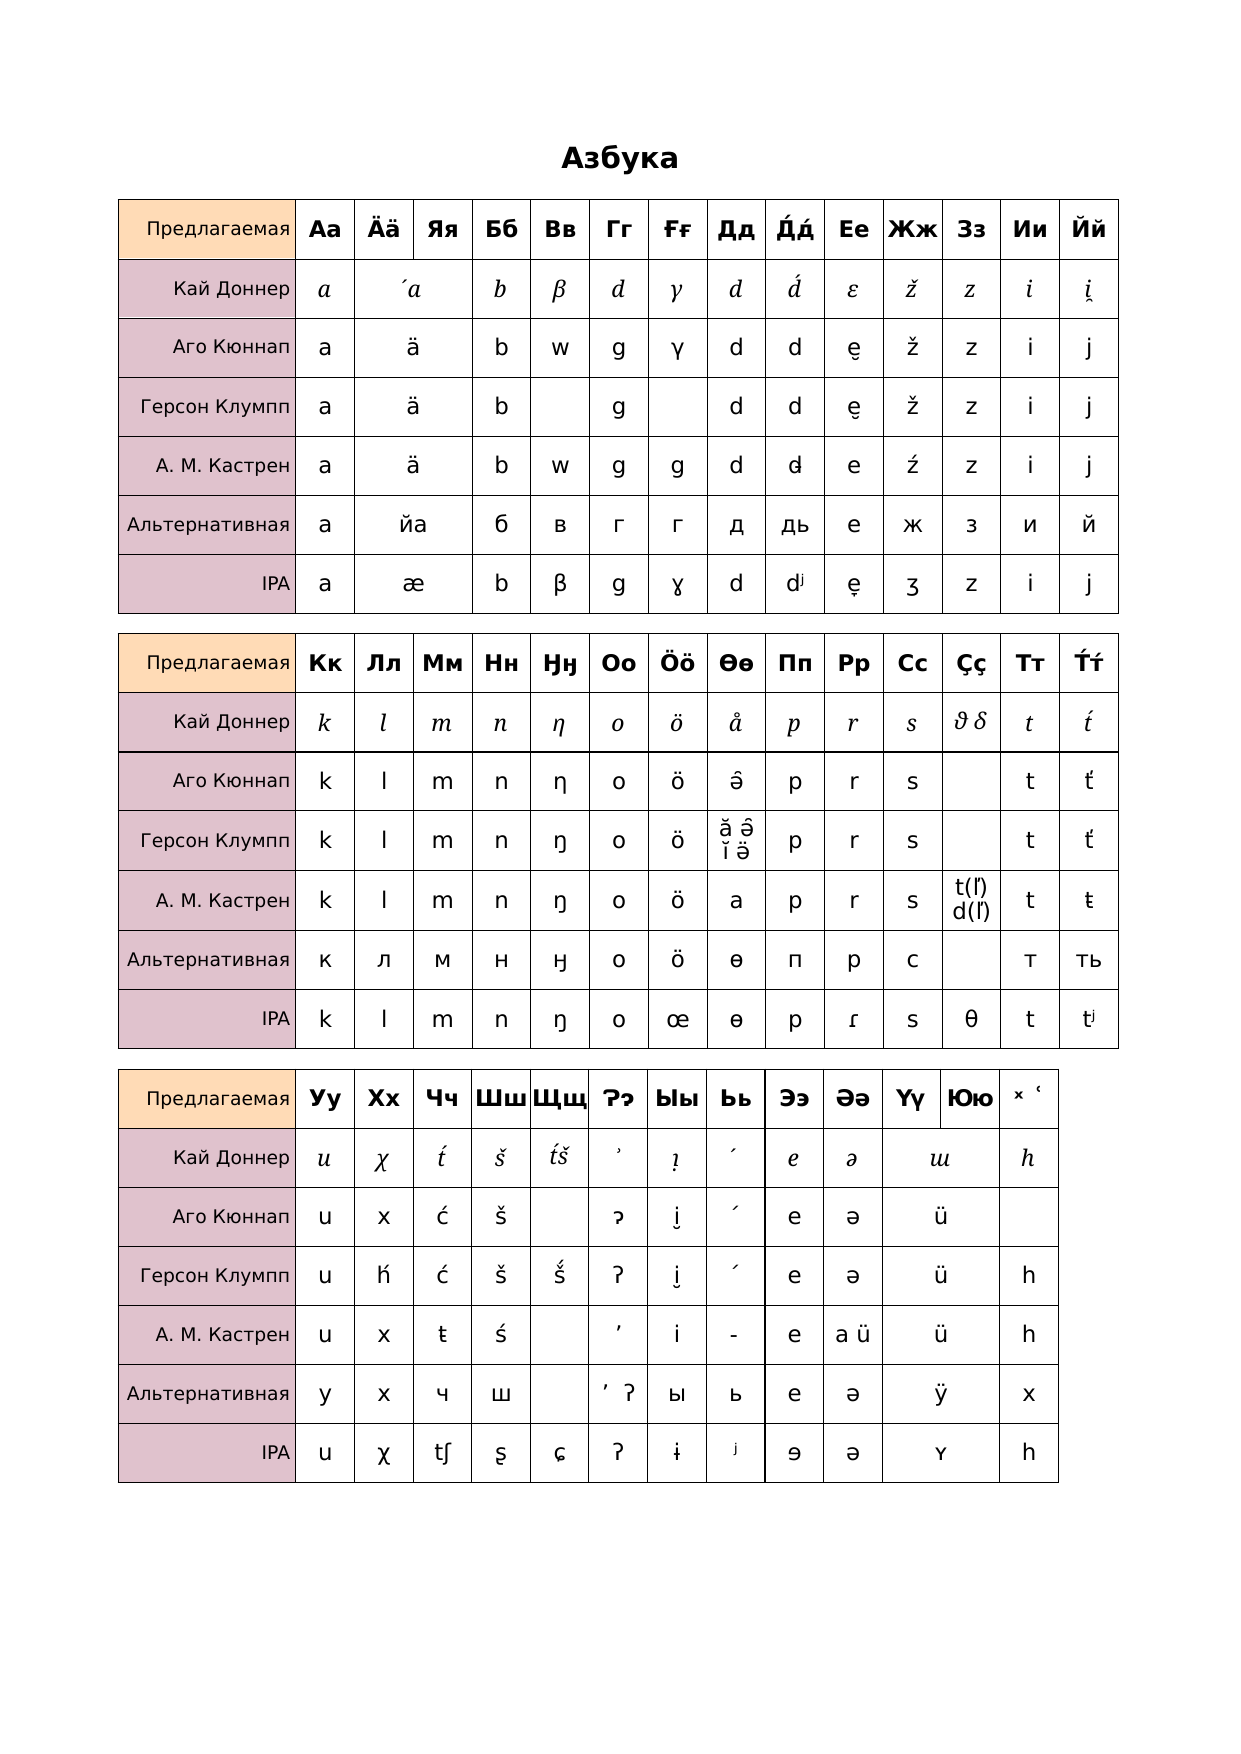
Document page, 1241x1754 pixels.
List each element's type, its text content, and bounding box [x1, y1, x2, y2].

table_cell ť [1060, 811, 1118, 870]
table_cell [531, 378, 589, 436]
table_header Әә [824, 1070, 882, 1128]
table_cell j [1060, 437, 1118, 495]
table_cell a ü [824, 1306, 882, 1364]
table_cell m [414, 753, 472, 810]
table_cell u [296, 1424, 354, 1482]
table_header Предлагаемая [119, 1070, 295, 1128]
table_header Жж [884, 200, 942, 258]
table_cell [943, 753, 1000, 810]
table_cell o [590, 753, 648, 810]
table_cell с [884, 931, 942, 989]
table_cell m [414, 990, 472, 1048]
table_cell ́а [355, 260, 472, 317]
table_cell i [1001, 378, 1059, 436]
table_header Ее [825, 200, 883, 258]
table_cell š́ [531, 1247, 588, 1305]
table_cell А. М. Кастрен [119, 437, 295, 495]
table_cell ʏ [883, 1424, 999, 1482]
table_cell k [296, 871, 354, 930]
table_cell p [766, 871, 824, 930]
table_cell ӱ [883, 1365, 999, 1423]
table_cell [531, 1365, 588, 1423]
table_cell j [1060, 378, 1118, 436]
table_cell e̮ [825, 378, 883, 436]
table_cell e [766, 1188, 823, 1246]
table_cell ʔ [589, 1424, 647, 1482]
table_cell ü [883, 1306, 999, 1364]
table_cell ä [355, 319, 472, 377]
table_cell n [473, 753, 530, 810]
table_cell β [531, 260, 589, 317]
table_cell d [708, 319, 765, 377]
table_cell z [943, 437, 1000, 495]
table_cell н [473, 931, 530, 989]
table_header Шш [472, 1070, 530, 1128]
table_cell ŋ [531, 990, 589, 1048]
table_cell l [355, 811, 413, 870]
table_cell å [708, 693, 765, 751]
table_cell g [649, 437, 707, 495]
table_cell о [590, 931, 648, 989]
table_header Хх [355, 1070, 413, 1128]
table_cell ʲ [707, 1424, 764, 1482]
table_cell е [766, 1365, 823, 1423]
table_cell л [355, 931, 413, 989]
table_cell d [766, 319, 824, 377]
table_cell t [1001, 811, 1059, 870]
table_cell k [296, 753, 354, 810]
table_cell [1059, 1246, 1117, 1305]
table_cell e [766, 1247, 823, 1305]
table_cell ы [648, 1365, 706, 1423]
table_cell k [296, 811, 354, 870]
table_cell i [1001, 555, 1059, 613]
table_cell ǝ [824, 1129, 882, 1187]
table_cell i̯ [1060, 260, 1118, 317]
table_cell s [884, 753, 942, 810]
table_cell Кай Доннер [119, 693, 295, 751]
table_cell n [473, 811, 530, 870]
table_cell g [590, 555, 648, 613]
table_header Рр [825, 634, 883, 692]
table_cell h [1000, 1247, 1058, 1305]
table_cell b [473, 378, 530, 436]
table_cell [1059, 1187, 1117, 1246]
table_cell ́ [707, 1188, 764, 1246]
table_header Оо [590, 634, 648, 692]
table_cell ́ [707, 1247, 764, 1305]
table_header Ыы [648, 1070, 706, 1128]
table_cell z [943, 378, 1000, 436]
table_header Кк [296, 634, 354, 692]
table_header Үү [883, 1070, 940, 1128]
table_cell z [943, 319, 1000, 377]
table_header Нн [473, 634, 530, 692]
table_cell р [825, 931, 883, 989]
table_cell n [473, 693, 530, 751]
table_cell у [296, 1365, 354, 1423]
table_cell b [473, 260, 530, 317]
table_cell з [943, 496, 1000, 554]
table_header Предлагаемая [119, 200, 295, 258]
table_cell γ [649, 319, 707, 377]
table_cell u [296, 1188, 354, 1246]
table_cell a [296, 437, 354, 495]
table_cell i̮ [648, 1188, 706, 1246]
table_cell a [296, 319, 354, 377]
table_cell t [1001, 753, 1059, 810]
table_cell ü [883, 1188, 999, 1246]
table_cell й [1060, 496, 1118, 554]
table_header [1059, 1069, 1117, 1128]
table_cell и [1001, 496, 1059, 554]
table_cell g [590, 378, 648, 436]
table_header Пп [766, 634, 824, 692]
table_cell p [766, 693, 824, 751]
table_cell [1000, 1188, 1058, 1246]
table_cell e [766, 1129, 823, 1187]
table_header Ии [1001, 200, 1059, 258]
table_header Сс [884, 634, 942, 692]
table_cell i̮ [648, 1247, 706, 1305]
table_cell ś [472, 1306, 530, 1364]
table_cell k [296, 693, 354, 751]
table_cell г [649, 496, 707, 554]
table_header Зз [943, 200, 1000, 258]
table_cell [943, 811, 1000, 870]
table_cell [1059, 1305, 1117, 1364]
table_cell ť [1060, 753, 1118, 810]
table_cell p [766, 811, 824, 870]
table_cell s [884, 871, 942, 930]
table_cell j [1060, 555, 1118, 613]
table_cell ö [649, 753, 707, 810]
table_cell d [708, 437, 765, 495]
table_cell ш [472, 1365, 530, 1423]
table_cell ǝ [824, 1365, 882, 1423]
table_cell p [766, 753, 824, 810]
table_cell [1059, 1423, 1117, 1482]
table_cell [1059, 1128, 1117, 1187]
table_cell w [531, 437, 589, 495]
table_header Өө [708, 634, 765, 692]
table_cell χ [355, 1129, 413, 1187]
table_cell [531, 1188, 588, 1246]
table_cell s [884, 990, 942, 1048]
table_header Дд [708, 200, 765, 258]
table_cell Альтернативная [119, 496, 295, 554]
table_cell t(l̕) d(l̕) [943, 871, 1000, 930]
table_cell e [766, 1306, 823, 1364]
table_cell б [473, 496, 530, 554]
table_header Ɂɂ [589, 1070, 647, 1128]
table_cell [1059, 1364, 1117, 1423]
table_cell œ [649, 990, 707, 1048]
table_cell i [1001, 260, 1059, 317]
table_cell ө [708, 931, 765, 989]
table_cell ɨ [648, 1424, 706, 1482]
table_cell ɕ [531, 1424, 588, 1482]
table_cell š [472, 1188, 530, 1246]
table_cell т [1001, 931, 1059, 989]
table_header Чч [414, 1070, 471, 1128]
table_header ˣ ͑ [1000, 1070, 1058, 1128]
table_cell s [884, 811, 942, 870]
table_cell d [708, 260, 765, 317]
table_cell х [355, 1365, 413, 1423]
table_cell a [708, 871, 765, 930]
table_cell х [1000, 1365, 1058, 1423]
table_cell ɘ [766, 1424, 823, 1482]
table_cell d [708, 378, 765, 436]
table_cell l [355, 990, 413, 1048]
table_header Лл [355, 634, 413, 692]
table_header Мм [414, 634, 472, 692]
table_cell А. М. Кастрен [119, 871, 295, 930]
table_header Щщ [531, 1070, 588, 1128]
table_cell ź [884, 437, 942, 495]
table_cell u [296, 1306, 354, 1364]
table_cell [943, 931, 1000, 989]
table_header Ӧӧ [649, 634, 707, 692]
table_cell i [648, 1306, 706, 1364]
table_header Т́т́ [1060, 634, 1118, 692]
table_header Ӈӈ [531, 634, 589, 692]
table_cell t̵ [414, 1306, 471, 1364]
table_header Гг [590, 200, 648, 258]
table_cell d́ [766, 260, 824, 317]
table_cell Кай Доннер [119, 260, 295, 317]
table_cell м [414, 931, 472, 989]
table_cell ь [707, 1365, 764, 1423]
table_cell ŋ [531, 811, 589, 870]
table_cell ü [883, 1247, 999, 1305]
table_cell ɵ [708, 990, 765, 1048]
table_cell ʒ [884, 555, 942, 613]
table_cell h [1000, 1424, 1058, 1482]
table_cell ƞ [531, 693, 589, 751]
table_cell g [590, 319, 648, 377]
table_cell t [1001, 693, 1059, 751]
table_header Яя [414, 200, 472, 258]
table_cell u [296, 1129, 354, 1187]
table_cell IPA [119, 1424, 295, 1482]
table_cell ш [883, 1129, 999, 1187]
table_cell n [473, 871, 530, 930]
table_cell ƞ [531, 753, 589, 810]
table_cell γ [649, 260, 707, 317]
table_cell Аго Кюннап [119, 753, 295, 810]
table_cell š [472, 1247, 530, 1305]
table_cell ǝ [824, 1247, 882, 1305]
table_cell о [590, 693, 648, 751]
table_cell r [825, 871, 883, 930]
table_cell o [590, 871, 648, 930]
table_cell ɂ [589, 1188, 647, 1246]
table_cell tʲ [1060, 990, 1118, 1048]
table_header Тт [1001, 634, 1059, 692]
table_cell ǝ̑ [708, 753, 765, 810]
table_cell z [943, 260, 1000, 317]
table_cell e̞ [825, 555, 883, 613]
table_cell r [825, 693, 883, 751]
table_cell ʼ ʔ [589, 1365, 647, 1423]
table_header Ээ [766, 1070, 823, 1128]
table_cell ʂ [472, 1424, 530, 1482]
table_cell dʲ [766, 555, 824, 613]
table_cell m [414, 811, 472, 870]
table_header Вв [531, 200, 589, 258]
table_cell r [825, 753, 883, 810]
table_cell s [884, 693, 942, 751]
table_cell b [473, 319, 530, 377]
table_cell [531, 1306, 588, 1364]
table_cell d [708, 555, 765, 613]
table_header Предлагаемая [119, 634, 295, 692]
table_cell z [943, 555, 1000, 613]
table_cell ž [884, 260, 942, 317]
table_cell ä [355, 437, 472, 495]
table_cell ж [884, 496, 942, 554]
table_header Уу [296, 1070, 354, 1128]
table_cell йа [355, 496, 472, 554]
table_cell r [825, 811, 883, 870]
table_cell ă ǝ̑ ĭ ə̈ [708, 811, 765, 870]
table_cell ϑ δ [943, 693, 1000, 751]
table_cell a [296, 378, 354, 436]
table_cell i [1001, 319, 1059, 377]
table_cell ʾ [589, 1129, 647, 1187]
table_header Д́д́ [766, 200, 824, 258]
table_cell ᴉ [648, 1129, 706, 1187]
table_cell d [590, 260, 648, 317]
table_cell š [472, 1129, 530, 1187]
table_cell u [296, 1247, 354, 1305]
table_cell е [825, 496, 883, 554]
table_cell д [708, 496, 765, 554]
table_cell Альтернативная [119, 1365, 295, 1423]
table_cell Герсон Клумпп [119, 1247, 295, 1305]
table_header Ьь [707, 1070, 764, 1128]
table_cell tʃ [414, 1424, 471, 1482]
table_cell ć [414, 1247, 471, 1305]
table_cell a [296, 555, 354, 613]
table_cell t́ [1060, 693, 1118, 751]
table_header Ҫҫ [943, 634, 1000, 692]
table_cell Аго Кюннап [119, 1188, 295, 1246]
table_cell ʼ [589, 1306, 647, 1364]
table_cell Альтернативная [119, 931, 295, 989]
table_cell h́ [355, 1247, 413, 1305]
table_cell ə [824, 1424, 882, 1482]
table_cell Герсон Клумпп [119, 811, 295, 870]
table_cell ž [884, 319, 942, 377]
table_cell А. М. Кастрен [119, 1306, 295, 1364]
table_cell n [473, 990, 530, 1048]
table_cell b [473, 437, 530, 495]
table_cell ö [649, 811, 707, 870]
table_cell в [531, 496, 589, 554]
table_header Юю [941, 1070, 999, 1128]
table_cell ʔ [589, 1247, 647, 1305]
table_cell ӈ [531, 931, 589, 989]
table_cell d [766, 378, 824, 436]
table_cell h [1000, 1129, 1058, 1187]
table_cell e [825, 437, 883, 495]
table_cell b [473, 555, 530, 613]
table_cell j [1060, 319, 1118, 377]
table_cell ž [884, 378, 942, 436]
table_cell ǝ [824, 1188, 882, 1246]
table_cell а [296, 496, 354, 554]
table_cell t [1001, 871, 1059, 930]
table_cell ö [649, 693, 707, 751]
table_cell χ [355, 1424, 413, 1482]
table_cell IPA [119, 555, 295, 613]
table_cell дь [766, 496, 824, 554]
table_header Йй [1060, 200, 1118, 258]
table_cell ч [414, 1365, 471, 1423]
table_cell ö [649, 931, 707, 989]
table_header Бб [473, 200, 530, 258]
table_cell h [1000, 1306, 1058, 1364]
table_cell l [355, 871, 413, 930]
table_cell ́ [707, 1129, 764, 1187]
table_cell o [590, 811, 648, 870]
table_cell g [590, 437, 648, 495]
table_header Аа [296, 200, 354, 258]
table_cell t́ [414, 1129, 471, 1187]
table_cell ɣ [649, 555, 707, 613]
table_cell г [590, 496, 648, 554]
table_cell t́š [531, 1129, 588, 1187]
table_cell l [355, 753, 413, 810]
table_cell Герсон Клумпп [119, 378, 295, 436]
table_header Ӓӓ [355, 200, 413, 258]
table_cell m [414, 693, 472, 751]
table_cell Кай Доннер [119, 1129, 295, 1187]
table_cell ть [1060, 931, 1118, 989]
table_header Ғғ [649, 200, 707, 258]
table_cell ŋ [531, 871, 589, 930]
table_cell ɾ [825, 990, 883, 1048]
table_cell к [296, 931, 354, 989]
table_cell ε [825, 260, 883, 317]
table_cell а [296, 260, 354, 317]
table_cell d̵ [766, 437, 824, 495]
table_cell IPA [119, 990, 295, 1048]
table_cell ö [649, 871, 707, 930]
table_cell [649, 378, 707, 436]
table_cell x [355, 1188, 413, 1246]
table_cell o [590, 990, 648, 1048]
table_cell ć [414, 1188, 471, 1246]
table_cell m [414, 871, 472, 930]
table_cell p [766, 990, 824, 1048]
table_cell β [531, 555, 589, 613]
table_cell θ [943, 990, 1000, 1048]
table_cell k [296, 990, 354, 1048]
table_cell Аго Кюннап [119, 319, 295, 377]
table_cell e̮ [825, 319, 883, 377]
table_cell t̵ [1060, 871, 1118, 930]
table_cell ̵ [707, 1306, 764, 1364]
table_cell ä [355, 378, 472, 436]
table_cell w [531, 319, 589, 377]
table_cell æ [355, 555, 472, 613]
table_cell i [1001, 437, 1059, 495]
table_cell п [766, 931, 824, 989]
table_cell x [355, 1306, 413, 1364]
subtitle Азбука [118, 142, 1122, 176]
table_cell l [355, 693, 413, 751]
table_cell t [1001, 990, 1059, 1048]
